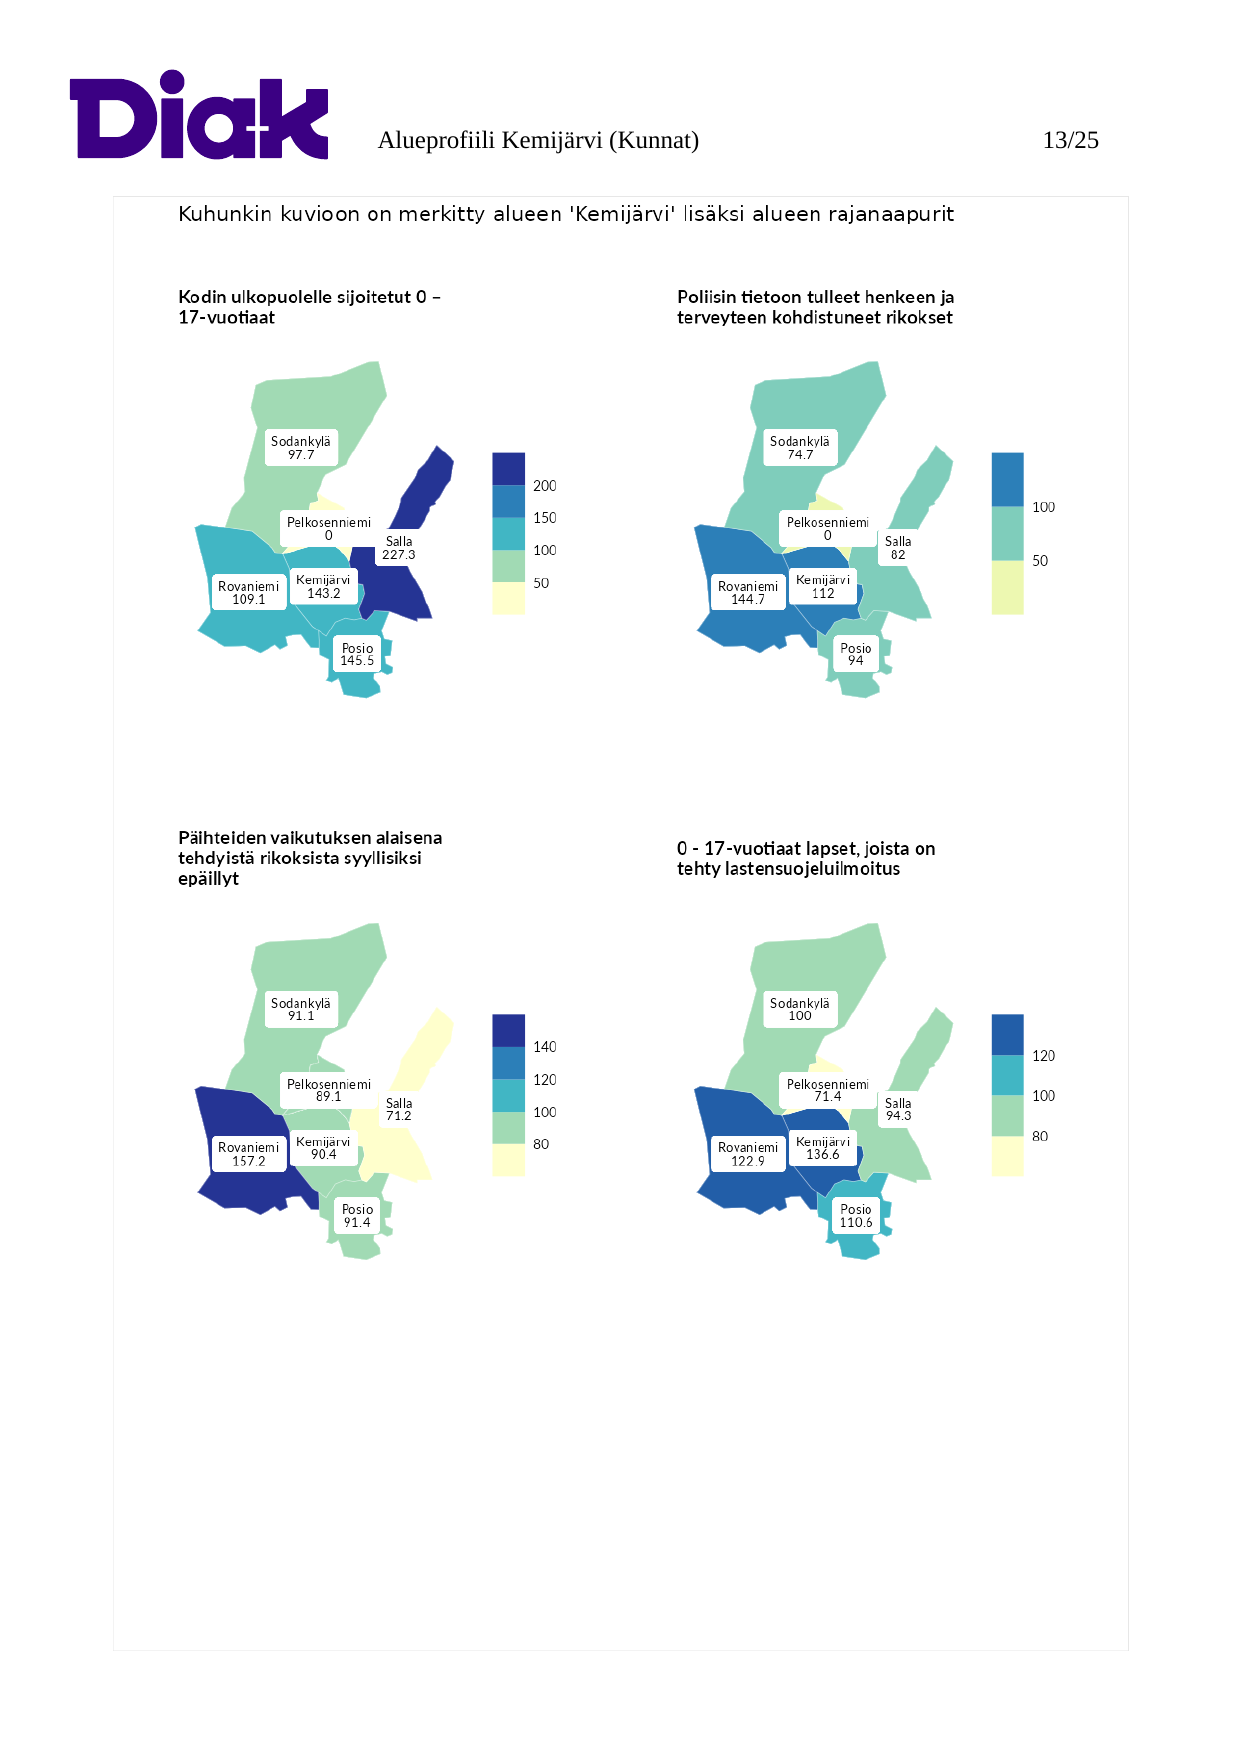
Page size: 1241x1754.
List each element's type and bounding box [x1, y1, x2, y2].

picture [61, 196, 1179, 1651]
